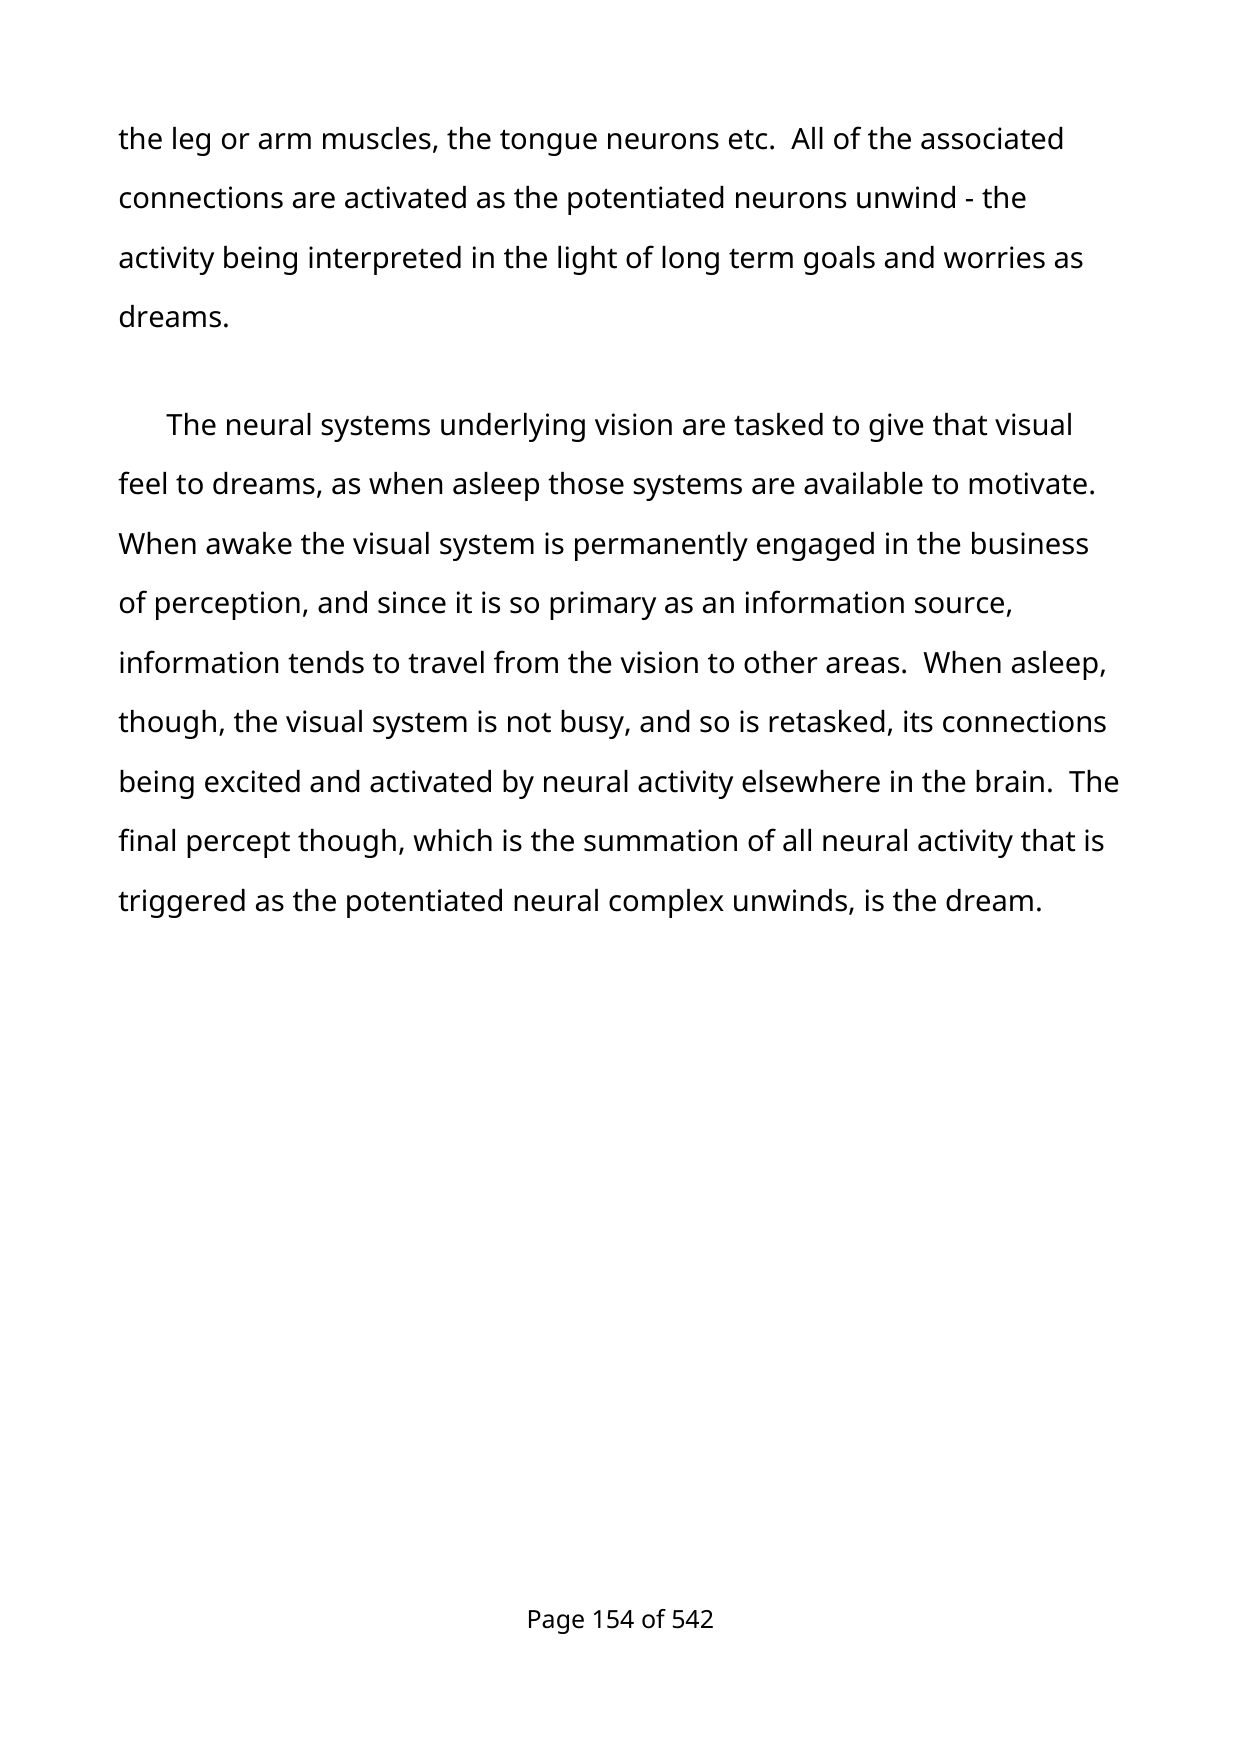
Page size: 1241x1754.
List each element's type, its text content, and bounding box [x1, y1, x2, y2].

text The neural systems underlying vision are tasked to give that visual feel to dreams, as when asleep those systems are available to motivate. When awake the visual system is permanently engaged in the business of perception, and since it is so primary as an information source, information tends to travel from the vision to other areas. When asleep, though, the visual system is not busy, and so is retasked, its connections being excited and activated by neural activity elsewhere in the brain. The final percept though, which is the summation of all neural activity that is triggered as the potentiated neural complex unwinds, is the dream. [118, 404, 1122, 919]
text the leg or arm muscles, the tongue neurons etc. All of the associated connections are activated as the potentiated neurons unwind - the activity being interpreted in the light of long term goals and worries as dreams. [118, 118, 1122, 336]
